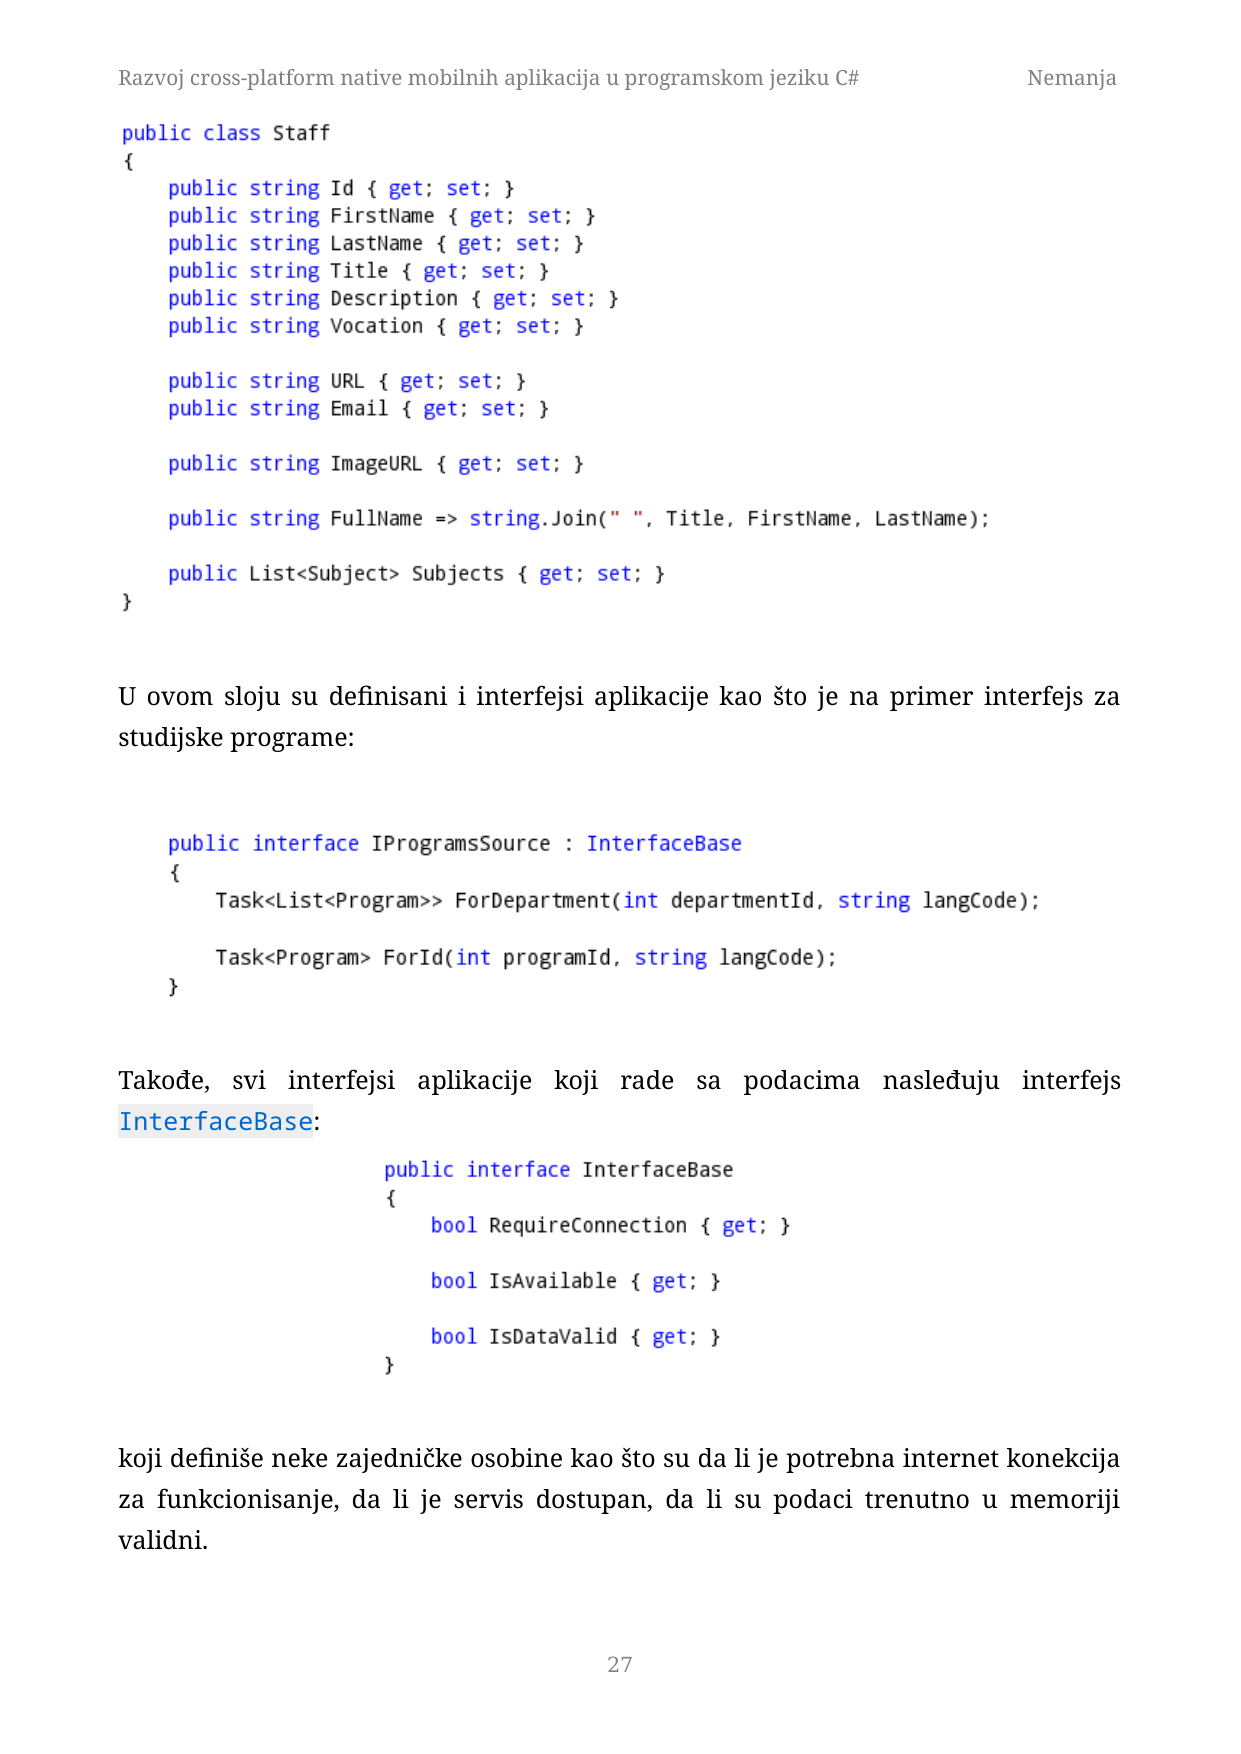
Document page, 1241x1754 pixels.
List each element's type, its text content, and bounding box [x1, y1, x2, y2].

text Takođe, svi interfejsi aplikacije koji rade sa podacima nasleđuju interfejs InterfaceBase: [118, 1063, 1122, 1138]
picture [167, 830, 1073, 1001]
text U ovom sloju su definisani i interfejsi aplikacije kao što je na primer interfejs za studijske programe: [118, 679, 1122, 754]
picture [118, 123, 1123, 617]
text koji definiše neke zajedničke osobine kao što su da li je potrebna internet konekcija za funkcionisanje, da li je servis dostupan, da li su podaci trenutno u memoriji validni. [118, 1441, 1122, 1556]
picture [373, 1159, 868, 1379]
